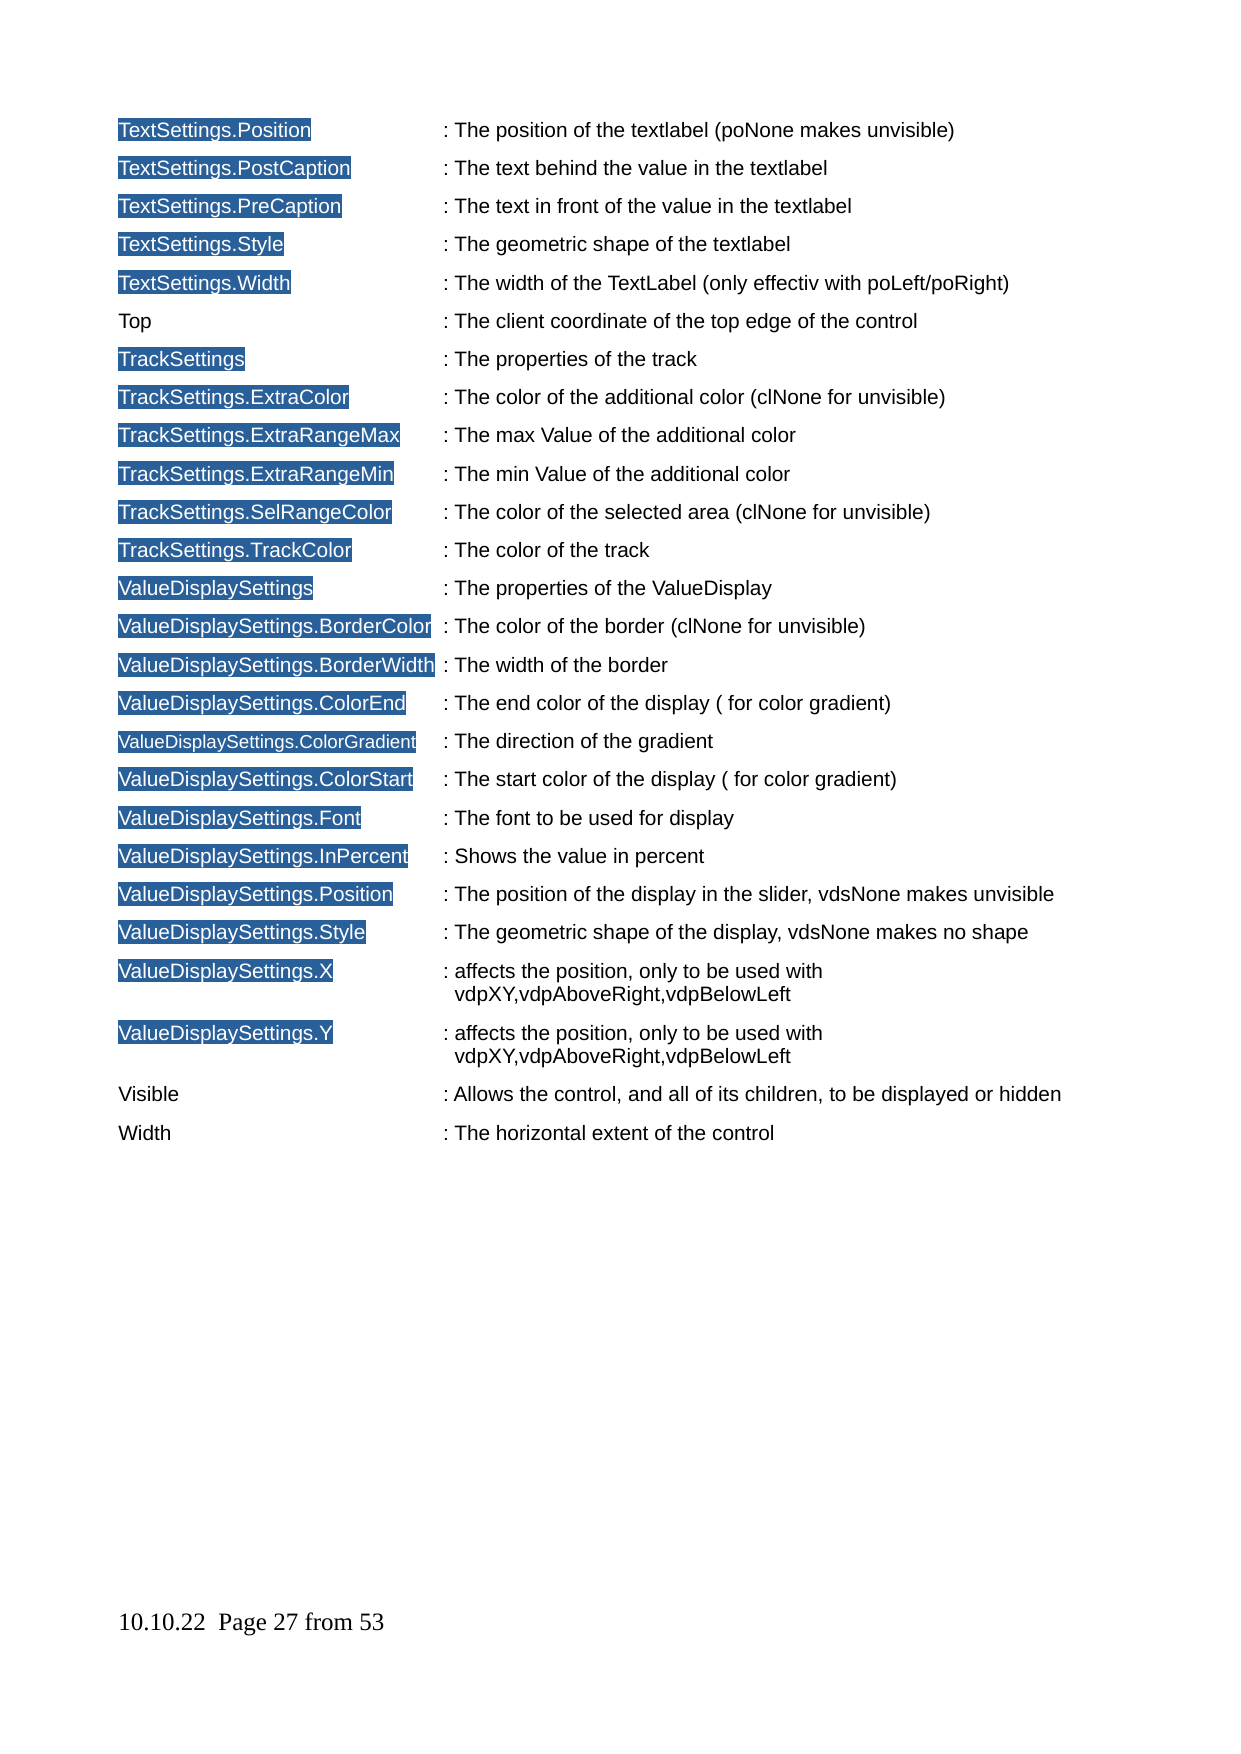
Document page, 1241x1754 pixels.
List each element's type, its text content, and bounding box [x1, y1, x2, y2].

text TrackSettings.SelRangeColor : The color of the selected area (clNone for unvisible) [118, 500, 1122, 524]
text ValueDisplaySettings.ColorStart : The start color of the display ( for color gradient) [118, 768, 1122, 792]
text TextSettings.PreCaption : The text in front of the value in the textlabel [118, 194, 1122, 218]
text TrackSettings.ExtraRangeMax : The max Value of the additional color [118, 424, 1122, 448]
text ValueDisplaySettings.BorderColor : The color of the border (clNone for unvisible) [118, 615, 1122, 639]
text ValueDisplaySettings.X : affects the position, only to be used with vdpXY,vdpAboveRight,vdpBelowLeft [118, 959, 1122, 1006]
text ValueDisplaySettings.Style : The geometric shape of the display, vdsNone makes no shape [118, 921, 1122, 944]
text ValueDisplaySettings : The properties of the ValueDisplay [118, 577, 1122, 601]
text ValueDisplaySettings.ColorEnd : The end color of the display ( for color gradient) [118, 692, 1122, 715]
text TextSettings.Position : The position of the textlabel (poNone makes unvisible) [118, 118, 1122, 142]
text ValueDisplaySettings.BorderWidth : The width of the border [118, 653, 1122, 677]
text ValueDisplaySettings.ColorGradient : The direction of the gradient [118, 730, 1122, 753]
text TrackSettings : The properties of the track [118, 347, 1122, 371]
text TextSettings.PostCaption : The text behind the value in the textlabel [118, 156, 1122, 180]
text TrackSettings.ExtraRangeMin : The min Value of the additional color [118, 462, 1122, 486]
text TrackSettings.TrackColor : The color of the track [118, 539, 1122, 562]
text ValueDisplaySettings.Y : affects the position, only to be used with vdpXY,vdpAboveRight,vdpBelowLeft [118, 1021, 1122, 1068]
text ValueDisplaySettings.Font : The font to be used for display [118, 806, 1122, 830]
text ValueDisplaySettings.Position : The position of the display in the slider, vdsNone makes unvisible [118, 883, 1122, 906]
text TextSettings.Style : The geometric shape of the textlabel [118, 233, 1122, 256]
text Width : The horizontal extent of the control [118, 1121, 1122, 1145]
text Top : The client coordinate of the top edge of the control [118, 309, 1122, 333]
text TrackSettings.ExtraColor : The color of the additional color (clNone for unvisible) [118, 386, 1122, 409]
text Visible : Allows the control, and all of its children, to be displayed or hidden [118, 1083, 1122, 1107]
text TextSettings.Width : The width of the TextLabel (only effectiv with poLeft/poRight) [118, 271, 1122, 295]
text ValueDisplaySettings.InPercent : Shows the value in percent [118, 844, 1122, 868]
